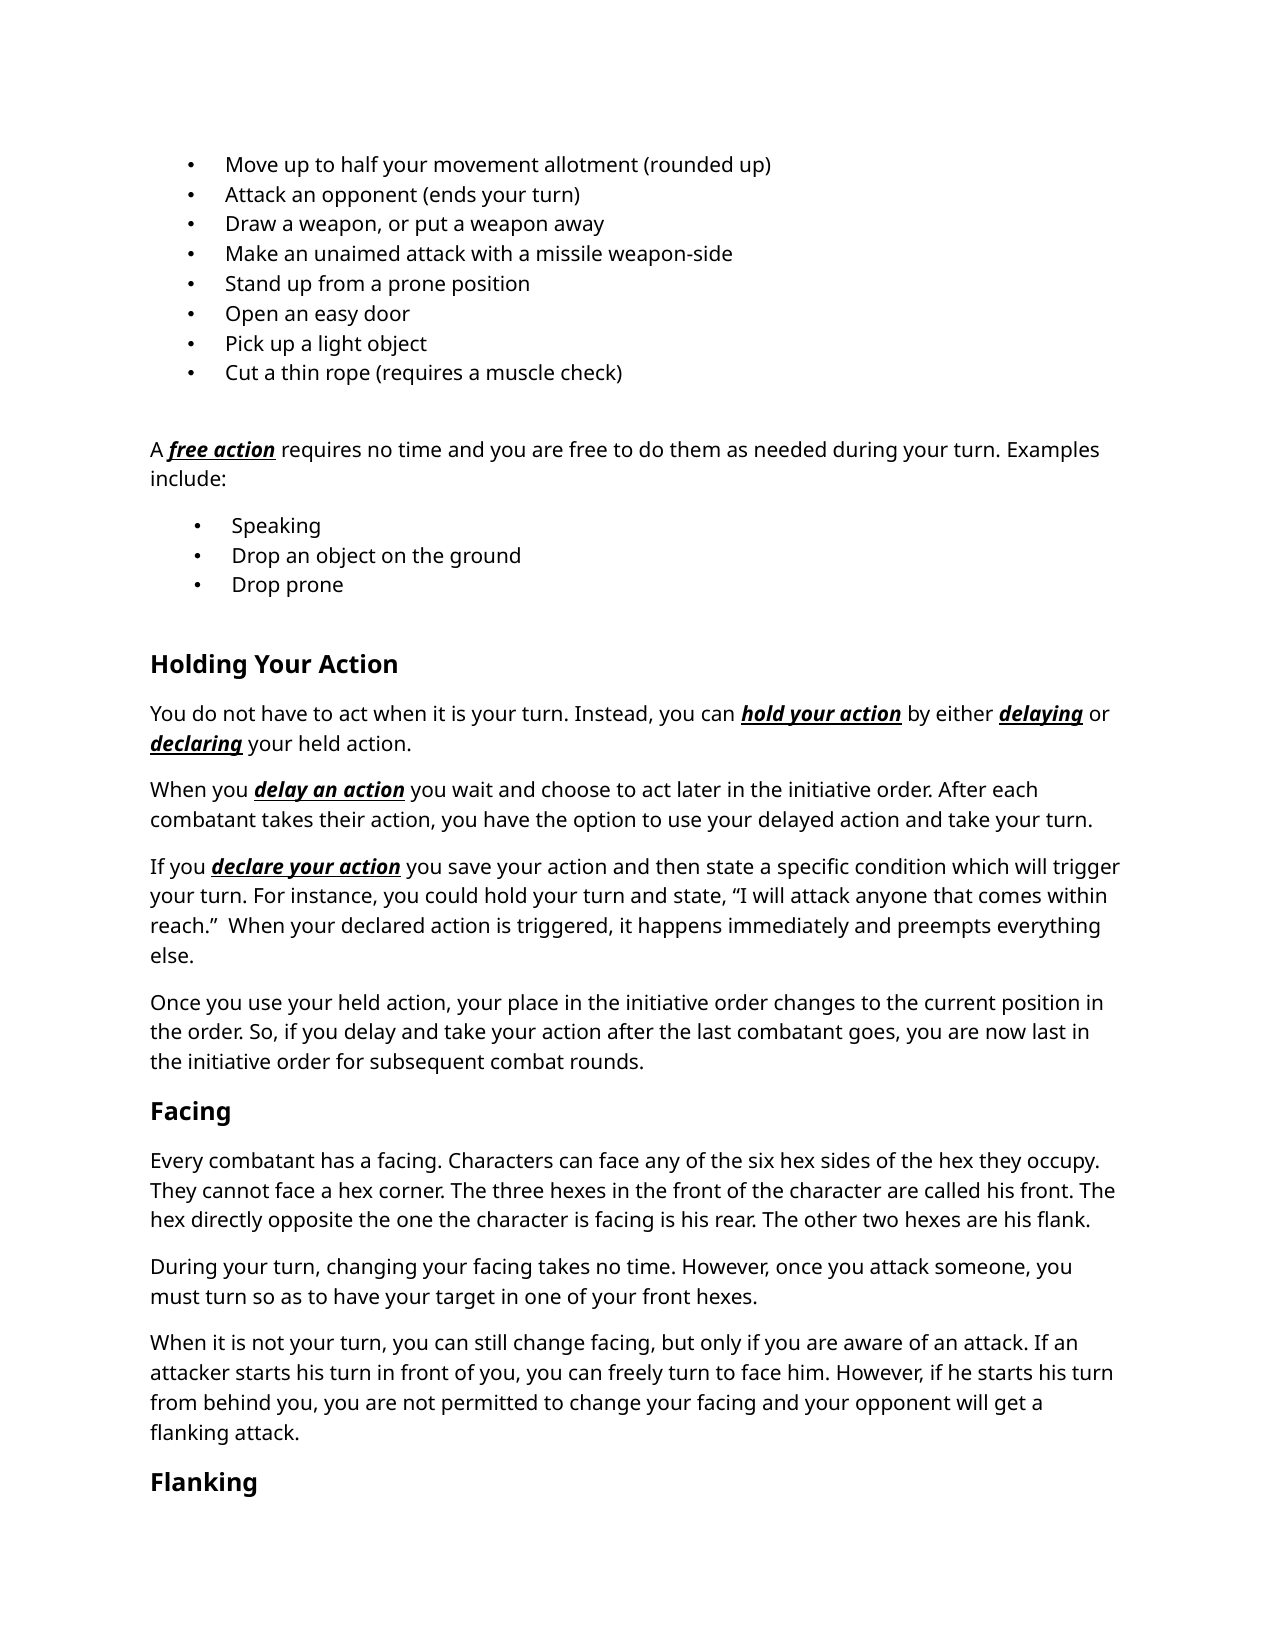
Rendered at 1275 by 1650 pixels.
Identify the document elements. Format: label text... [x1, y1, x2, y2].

list Cut a thin rope (requires a muscle check) [187, 358, 1125, 387]
text You do not have to act when it is your turn. Instead, you can hold your action by either delaying or declaring your held action. [150, 699, 1125, 757]
list Move up to half your movement allotment (rounded up) [187, 150, 1125, 178]
list Speaking [194, 511, 1125, 539]
text Flanking [150, 1464, 1125, 1498]
list Drop an object on the ground [194, 541, 1125, 569]
list Drop prone [194, 571, 1125, 599]
text During your turn, changing your facing takes no time. However, once you attack someone, you must turn so as to have your target in one of your front hexes. [150, 1252, 1125, 1310]
list Make an unaimed attack with a missile weapon-side [187, 239, 1125, 268]
text Facing [150, 1094, 1125, 1128]
text Once you use your held action, your place in the initiative order changes to the current position in the order. So, if you delay and take your action after the last combatant goes, you are now last in the initiative order for subsequent combat rounds. [150, 988, 1125, 1076]
text When it is not your turn, you can still change facing, but only if you are aware of an attack. If an attacker starts his turn in front of you, you can freely turn to face him. However, if he starts his turn from behind you, you are not permitted to change your facing and your opponent will get a flanking attack. [150, 1328, 1125, 1446]
text Every combatant has a facing. Characters can face any of the six hex sides of the hex they occupy. They cannot face a hex corner. The three hexes in the front of the character are called his front. The hex directly opposite the one the character is facing is his rear. The other two hexes are his flank. [150, 1146, 1125, 1234]
list Attack an opponent (ends your turn) [187, 180, 1125, 208]
text A free action requires no time and you are free to do them as needed during your turn. Examples include: [150, 435, 1125, 493]
list Pick up a light object [187, 329, 1125, 357]
text When you delay an action you wait and choose to act later in the initiative order. After each combatant takes their action, you have the option to use your delayed action and take your turn. [150, 776, 1125, 834]
list Open an easy door [187, 299, 1125, 327]
list Stand up from a prone position [187, 269, 1125, 298]
text Holding Your Action [150, 647, 1125, 681]
list Draw a weapon, or put a weapon away [187, 209, 1125, 238]
text If you declare your action you save your action and then state a specific condition which will trigger your turn. For instance, you could hold your turn and state, “I will attack anyone that comes within reach.” When your declared action is triggered, it happens immediately and preempts everything else. [150, 852, 1125, 969]
